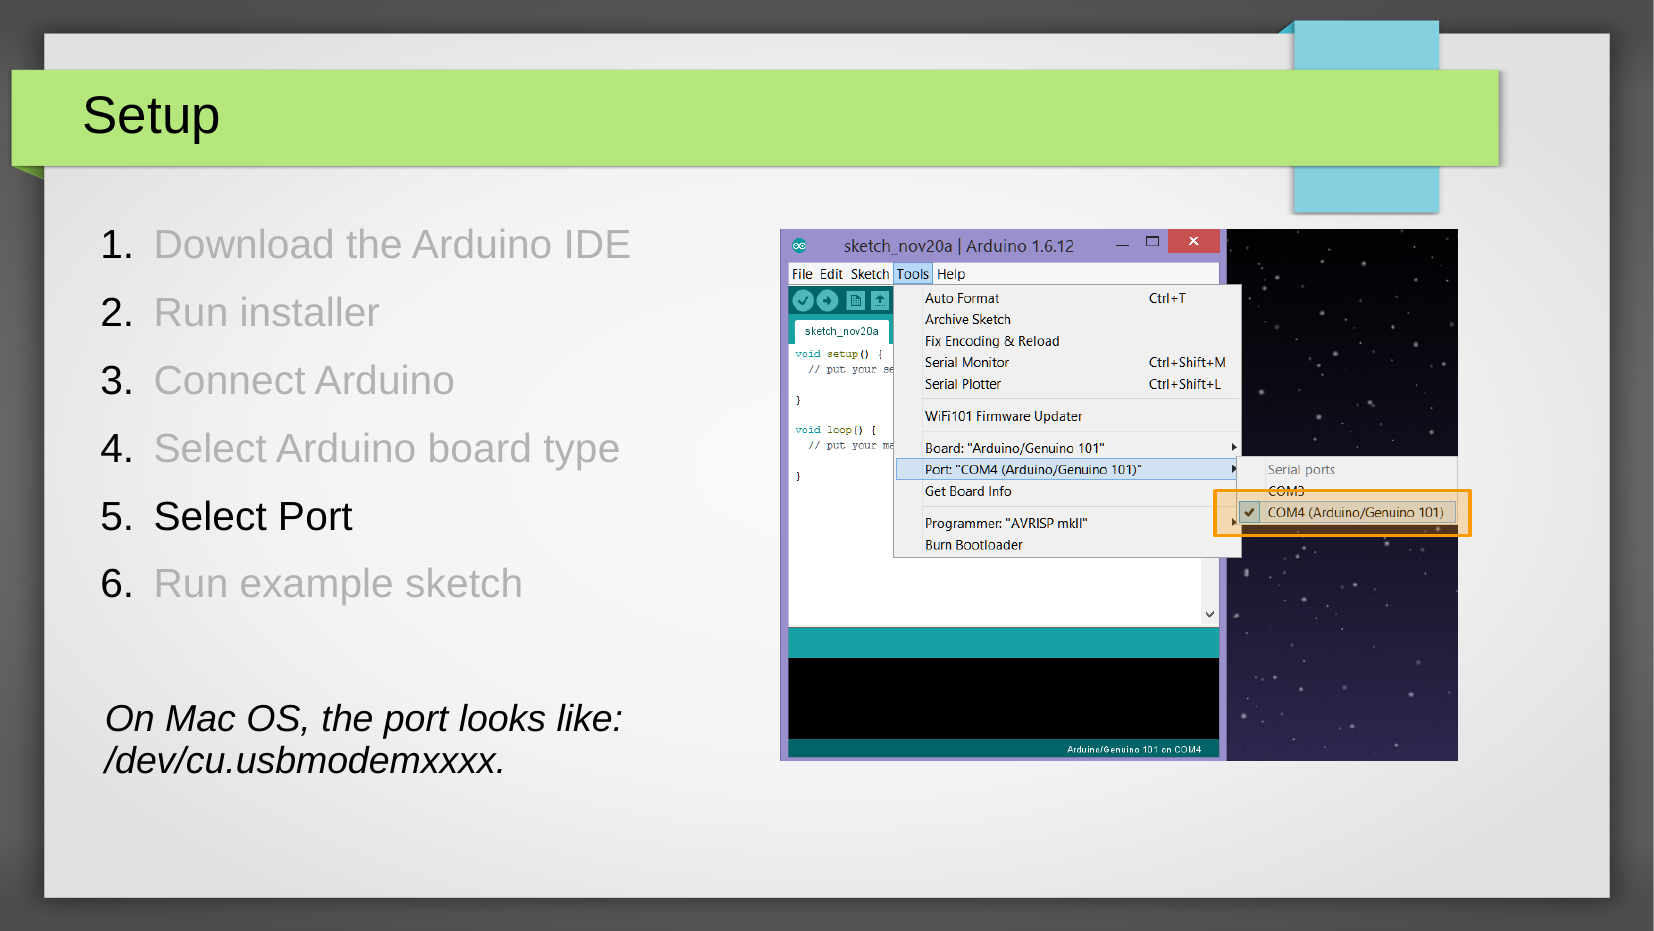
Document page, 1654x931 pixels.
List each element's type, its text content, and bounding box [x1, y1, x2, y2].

picture [0, 0, 1654, 931]
text_box On Mac OS, the port looks like: /dev/cu.usbmodemxxxx. [90, 690, 796, 873]
list Download the Arduino IDE Run installer Connect Arduino Select Arduino board type Select Port Run example sketch [82, 221, 809, 761]
title Setup [82, 70, 1264, 160]
text_box [1215, 490, 1471, 536]
